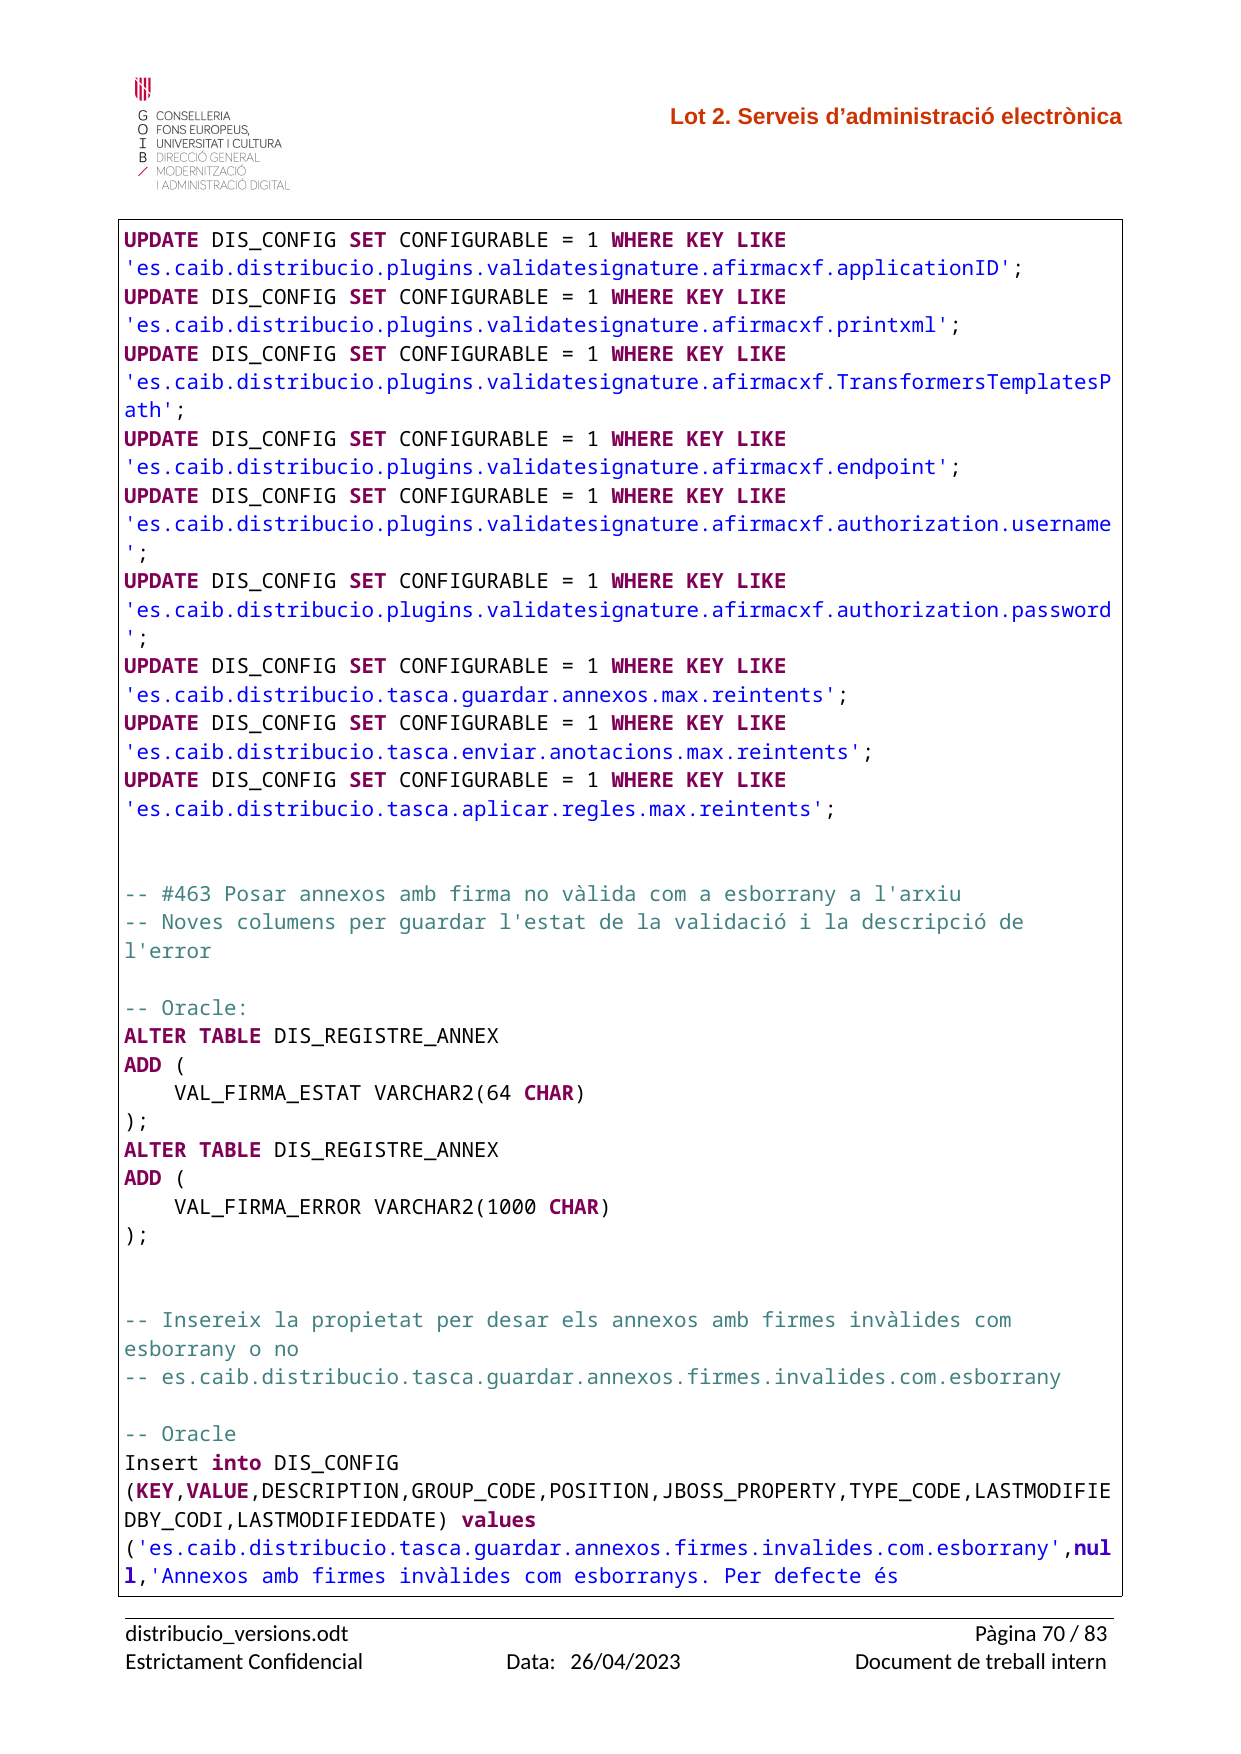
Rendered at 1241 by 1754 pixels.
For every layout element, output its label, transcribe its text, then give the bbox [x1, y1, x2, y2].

table_header UPDATE DIS_CONFIG SET CONFIGURABLE = 1 WHERE KEY LIKE 'es.caib.distribucio.plugins.validatesignature.afirmacxf.applicationID'; UPDATE DIS_CONFIG SET CONFIGURABLE = 1 WHERE KEY LIKE 'es.caib.distribucio.plugins.validatesignature.afirmacxf.printxml'; UPDATE DIS_CONFIG SET CONFIGURABLE = 1 WHERE KEY LIKE 'es.caib.distribucio.plugins.validatesignature.afirmacxf.TransformersTemplatesPath'; UPDATE DIS_CONFIG SET CONFIGURABLE = 1 WHERE KEY LIKE 'es.caib.distribucio.plugins.validatesignature.afirmacxf.endpoint'; UPDATE DIS_CONFIG SET CONFIGURABLE = 1 WHERE KEY LIKE 'es.caib.distribucio.plugins.validatesignature.afirmacxf.authorization.username'; UPDATE DIS_CONFIG SET CONFIGURABLE = 1 WHERE KEY LIKE 'es.caib.distribucio.plugins.validatesignature.afirmacxf.authorization.password'; UPDATE DIS_CONFIG SET CONFIGURABLE = 1 WHERE KEY LIKE 'es.caib.distribucio.tasca.guardar.annexos.max.reintents'; UPDATE DIS_CONFIG SET CONFIGURABLE = 1 WHERE KEY LIKE 'es.caib.distribucio.tasca.enviar.anotacions.max.reintents'; UPDATE DIS_CONFIG SET CONFIGURABLE = 1 WHERE KEY LIKE 'es.caib.distribucio.tasca.aplicar.regles.max.reintents'; -- #463 Posar annexos amb firma no vàlida com a esborrany a l'arxiu -- Noves columens per guardar l'estat de la validació i la descripció de l'error -- Oracle: ALTER TABLE DIS_REGISTRE_ANNEX ADD ( VAL_FIRMA_ESTAT VARCHAR2(64 CHAR) ); ALTER TABLE DIS_REGISTRE_ANNEX ADD ( VAL_FIRMA_ERROR VARCHAR2(1000 CHAR) ); -- Insereix la propietat per desar els annexos amb firmes invàlides com esborrany o no -- es.caib.distribucio.tasca.guardar.annexos.firmes.invalides.com.esborrany -- Oracle Insert into DIS_CONFIG (KEY,VALUE,DESCRIPTION,GROUP_CODE,POSITION,JBOSS_PROPERTY,TYPE_CODE,LASTMODIFIEDBY_CODI,LASTMODIFIEDDATE) values ('es.caib.distribucio.tasca.guardar.annexos.firmes.invalides.com.esborrany',null,'Annexos amb firmes invàlides com esborranys. Per defecte és [119, 220, 1122, 1596]
picture [126, 70, 299, 197]
